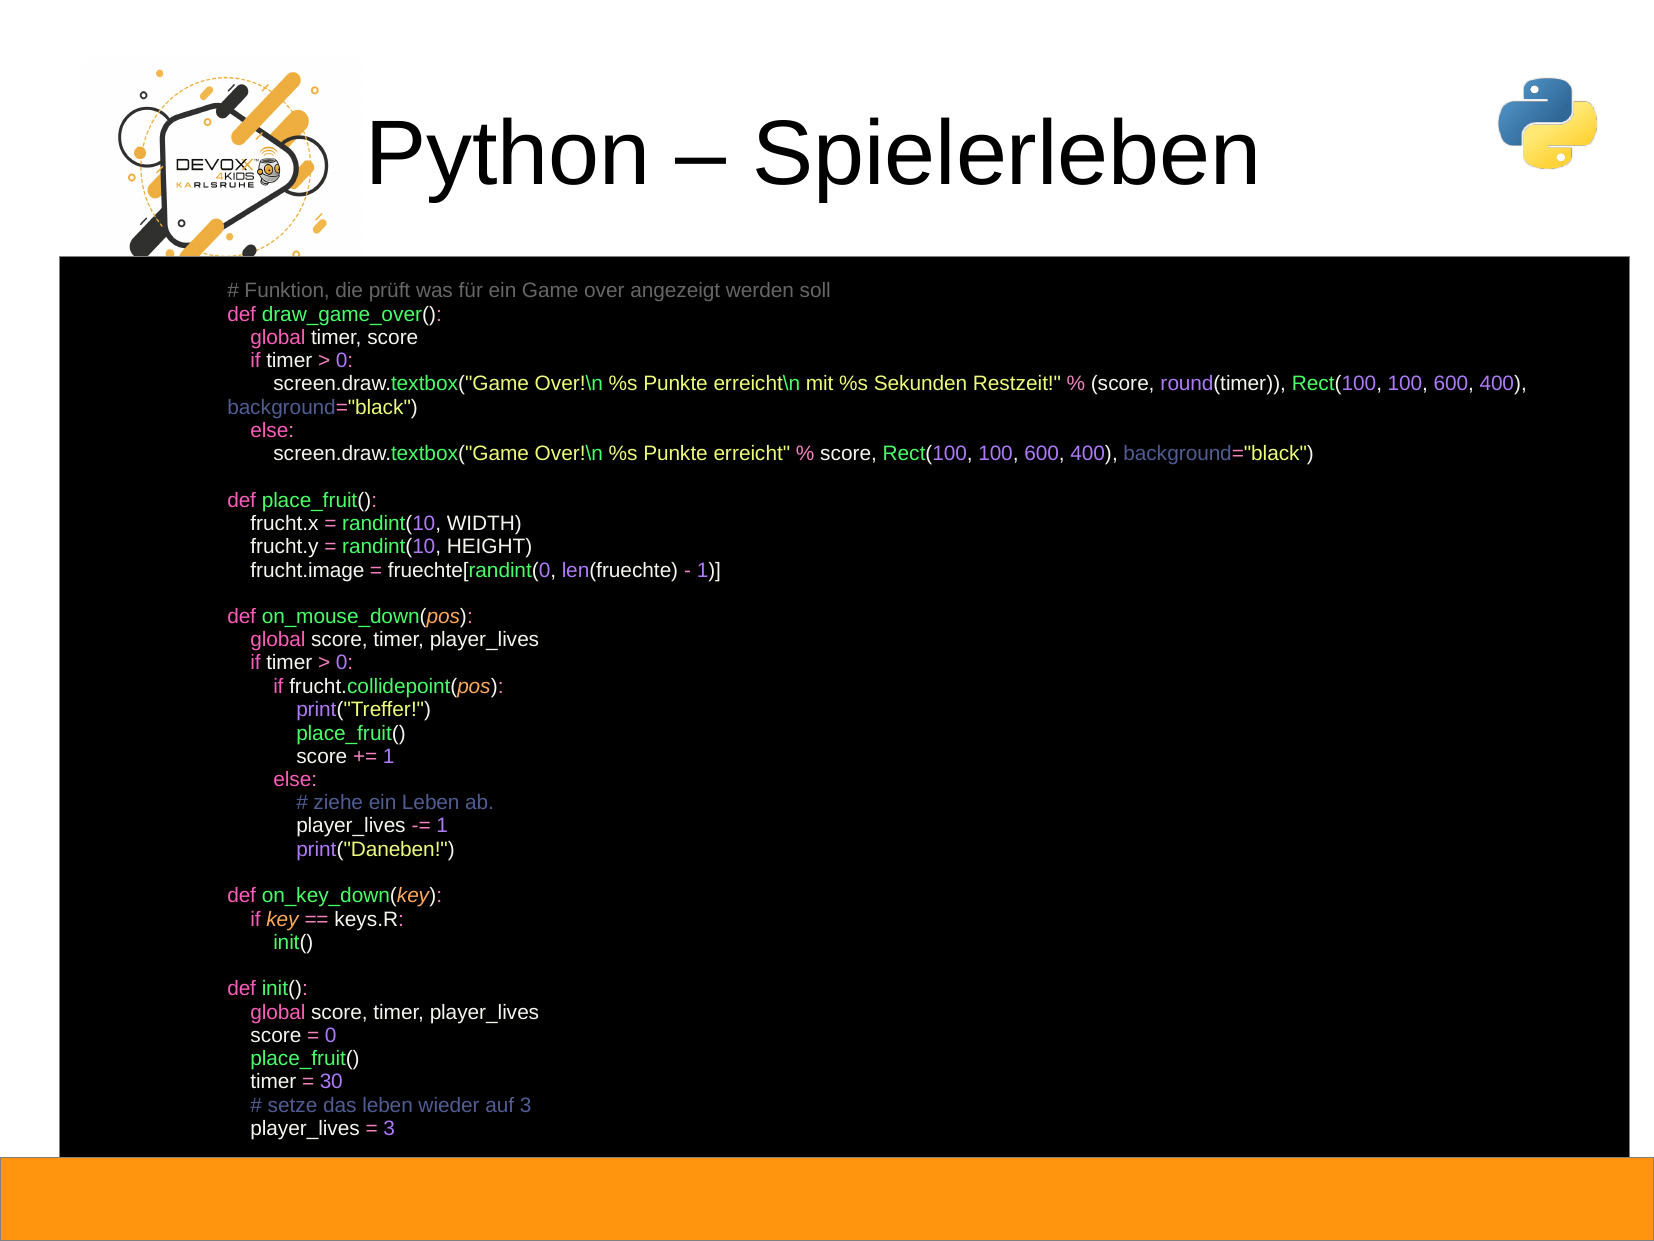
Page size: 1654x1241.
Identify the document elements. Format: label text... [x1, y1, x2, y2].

picture [82, 58, 364, 256]
text_box # Funktion, die prüft was für ein Game over angezeigt werden soll def draw_game_over(): global timer, score if timer > 0: screen.draw.textbox("Game Over!\n %s Punkte erreicht\n mit %s Sekunden Restzeit!" % (score, round(timer)), Rect(100, 100, 600, 400), background="black") else: screen.draw.textbox("Game Over!\n %s Punkte erreicht" % score, Rect(100, 100, 600, 400), background="black") def place_fruit(): frucht.x = randint(10, WIDTH) frucht.y = randint(10, HEIGHT) frucht.image = fruechte[randint(0, len(fruechte) - 1)] def on_mouse_down(pos): global score, timer, player_lives if timer > 0: if frucht.collidepoint(pos): print("Treffer!") place_fruit() score += 1 else: # ziehe ein Leben ab. player_lives -= 1 print("Daneben!") def on_key_down(key): if key == keys.R: init() def init(): global score, timer, player_lives score = 0 place_fruit() timer = 30 # setze das leben wieder auf 3 player_lives = 3 [212, 271, 1548, 1241]
picture [1476, 58, 1619, 189]
title Python – Spielerleben [82, 49, 1571, 256]
text_box [0, 256, 1654, 1241]
